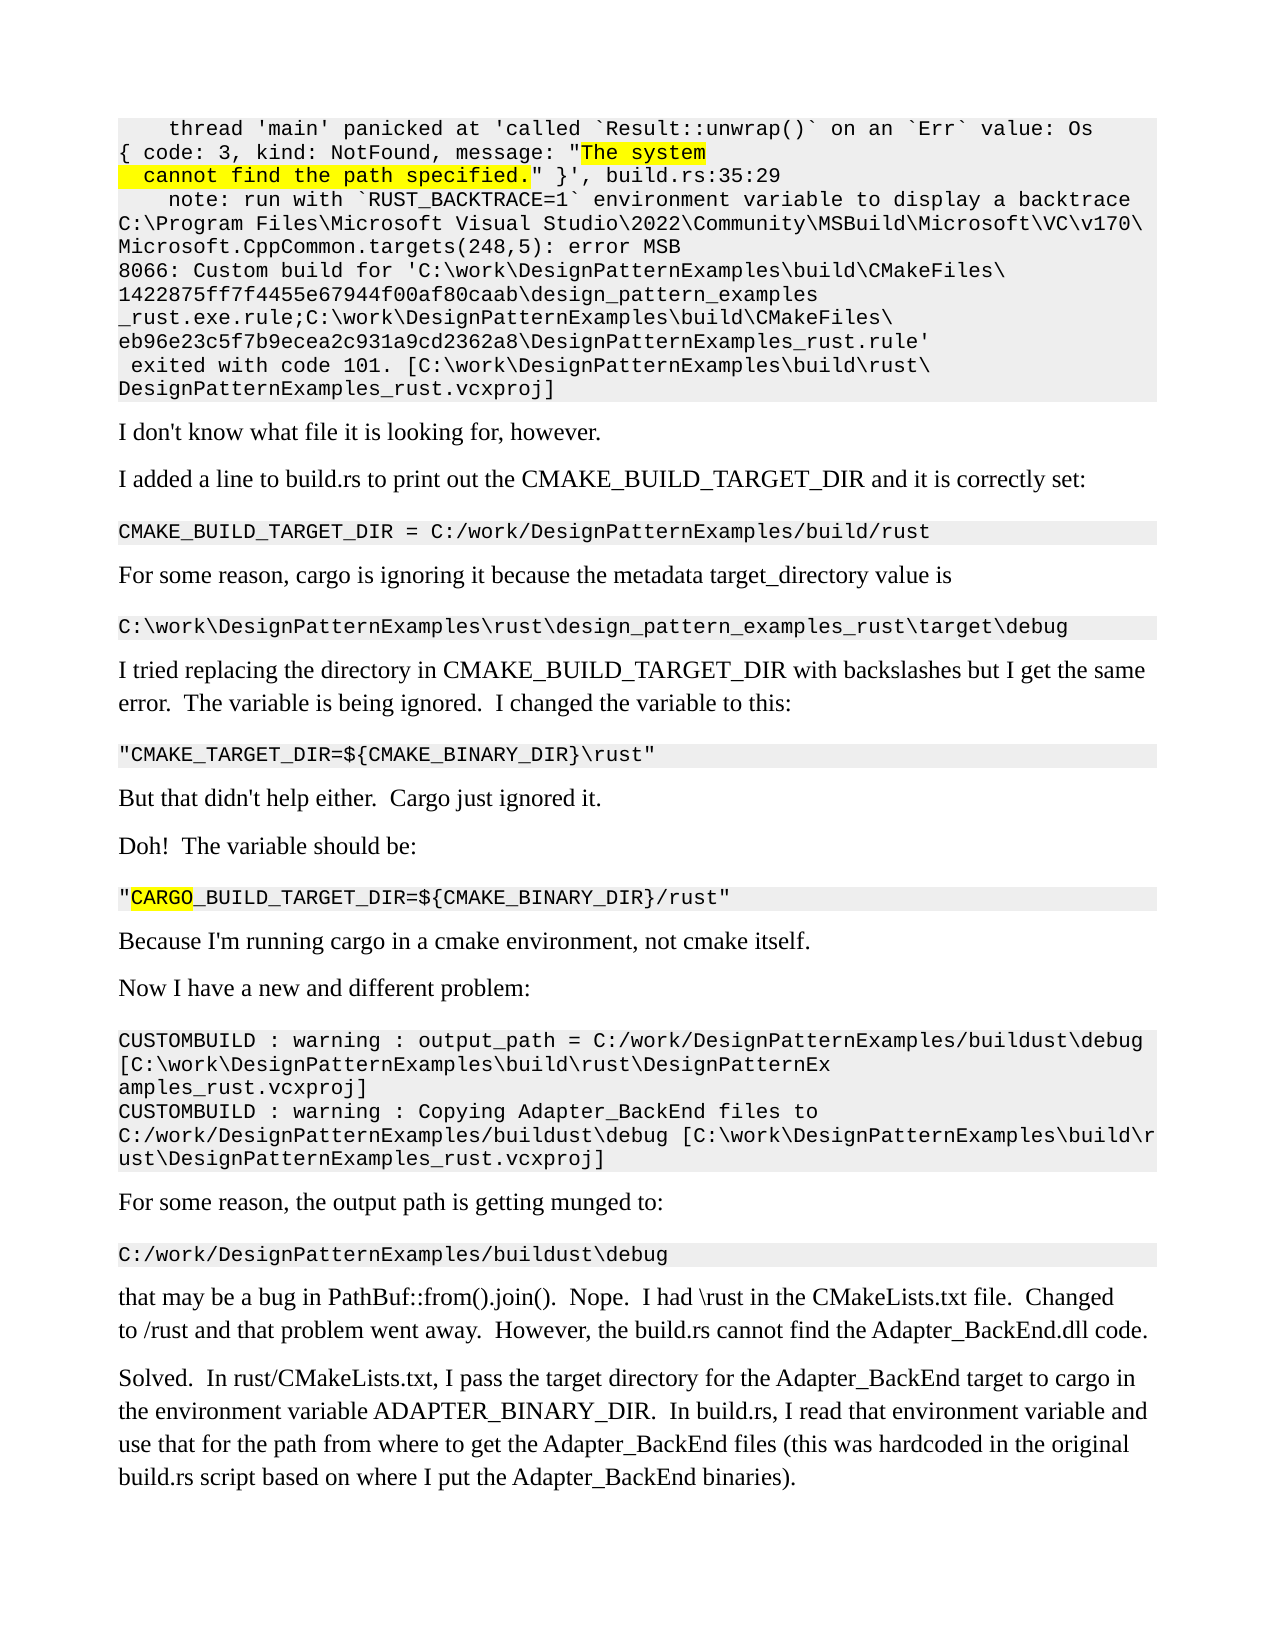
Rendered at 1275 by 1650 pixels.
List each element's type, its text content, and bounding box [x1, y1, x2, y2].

text CUSTOMBUILD : warning : Copying Adapter_BackEnd files to C:/work/DesignPatternExamples/buildust\debug [C:\work\DesignPatternExamples\build\r [118, 1101, 1157, 1148]
text For some reason, cargo is ignoring it because the metadata target_directory value is [118, 560, 1157, 588]
text C:\Program Files\Microsoft Visual Studio\2022\Community\MSBuild\Microsoft\VC\v170\Microsoft.CppCommon.targets(248,5): error MSB [118, 213, 1157, 260]
text exited with code 101. [C:\work\DesignPatternExamples\build\rust\DesignPatternExamples_rust.vcxproj] [118, 354, 1157, 402]
text note: run with `RUST_BACKTRACE=1` environment variable to display a backtrace [118, 189, 1157, 213]
text cannot find the path specified." }', build.rs:35:29 [118, 165, 1157, 189]
text Doh! The variable should be: [118, 831, 1157, 859]
text that may be a bug in PathBuf::from().join(). Nope. I had \rust in the CMakeLists.txt file. Changed to /rust and that problem went away. However, the build.rs cannot find the Adapter_BackEnd.dll code. [118, 1282, 1157, 1344]
text Because I'm running cargo in a cmake environment, not cmake itself. [118, 926, 1157, 955]
text 8066: Custom build for 'C:\work\DesignPatternExamples\build\CMakeFiles\1422875ff7f4455e67944f00af80caab\design_pattern_examples [118, 260, 1157, 307]
text For some reason, the output path is getting munged to: [118, 1187, 1157, 1216]
text I tried replacing the directory in CMAKE_BUILD_TARGET_DIR with backslashes but I get the same error. The variable is being ignored. I changed the variable to this: [118, 655, 1157, 717]
text ust\DesignPatternExamples_rust.vcxproj] [118, 1148, 1157, 1172]
text Solved. In rust/CMakeLists.txt, I pass the target directory for the Adapter_BackEnd target to cargo in the environment variable ADAPTER_BINARY_DIR. In build.rs, I read that environment variable and use that for the path from where to get the Adapter_BackEnd files (this was hardcoded in the original build.rs script based on where I put the Adapter_BackEnd binaries). [118, 1363, 1157, 1491]
text "CMAKE_TARGET_DIR=${CMAKE_BINARY_DIR}\rust" [118, 744, 1157, 768]
text amples_rust.vcxproj] [118, 1077, 1157, 1101]
text I don't know what file it is looking for, however. [118, 417, 1157, 446]
text _rust.exe.rule;C:\work\DesignPatternExamples\build\CMakeFiles\eb96e23c5f7b9ecea2c931a9cd2362a8\DesignPatternExamples_rust.rule' [118, 307, 1157, 354]
text thread 'main' panicked at 'called `Result::unwrap()` on an `Err` value: Os { code: 3, kind: NotFound, message: "The system [118, 118, 1157, 165]
text But that didn't help either. Cargo just ignored it. [118, 783, 1157, 812]
text CMAKE_BUILD_TARGET_DIR = C:/work/DesignPatternExamples/build/rust [118, 521, 1157, 545]
text CUSTOMBUILD : warning : output_path = C:/work/DesignPatternExamples/buildust\debug [C:\work\DesignPatternExamples\build\rust\DesignPatternEx [118, 1030, 1157, 1077]
text I added a line to build.rs to print out the CMAKE_BUILD_TARGET_DIR and it is correctly set: [118, 464, 1157, 493]
text C:\work\DesignPatternExamples\rust\design_pattern_examples_rust\target\debug [118, 616, 1157, 640]
text "CARGO_BUILD_TARGET_DIR=${CMAKE_BINARY_DIR}/rust" [118, 887, 1157, 911]
text C:/work/DesignPatternExamples/buildust\debug [118, 1243, 1157, 1267]
text Now I have a new and different problem: [118, 973, 1157, 1002]
